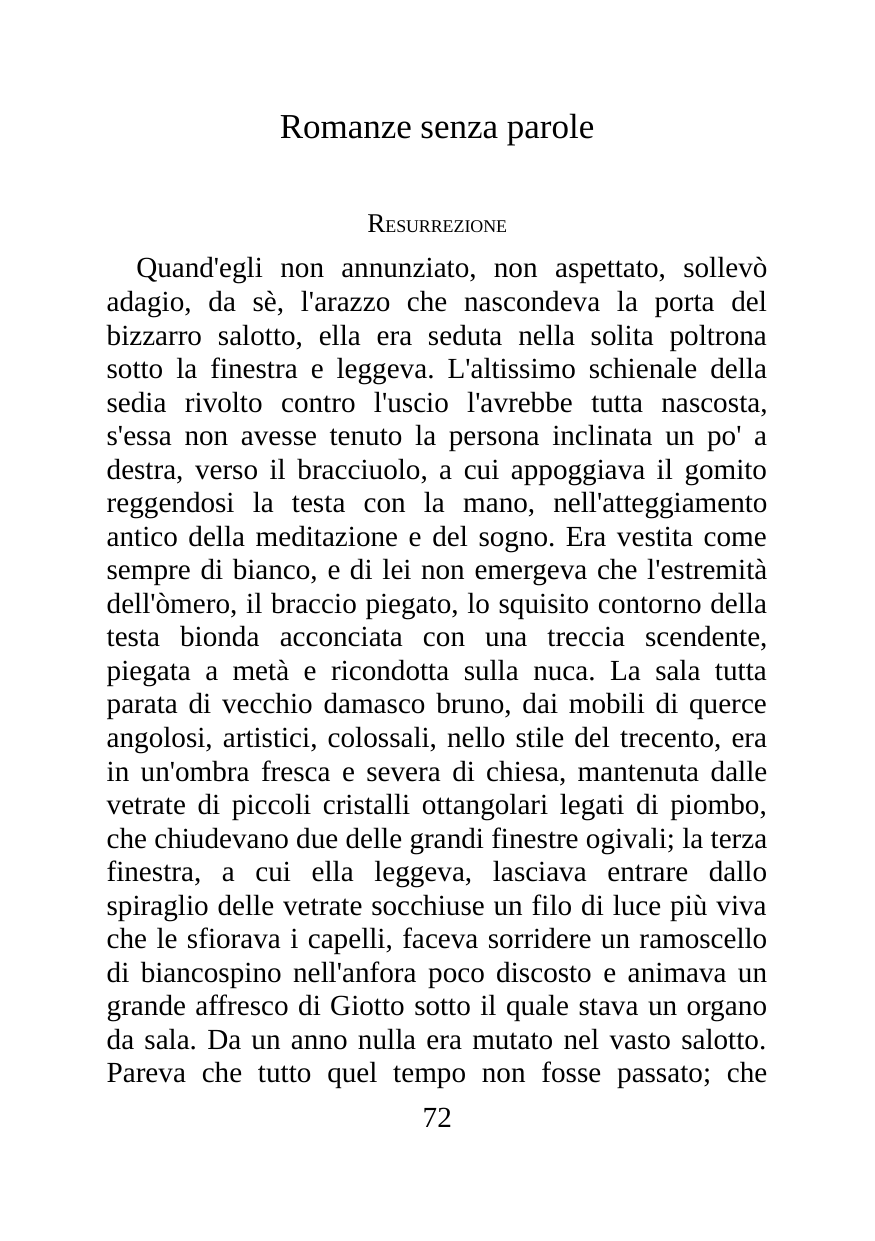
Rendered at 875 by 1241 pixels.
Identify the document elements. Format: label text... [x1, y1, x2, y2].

subtitle Romanze senza parole [106, 106, 768, 147]
text Quand'egli non annunziato, non aspettato, sollevò adagio, da sè, l'arazzo che nascondeva la porta del bizzarro salotto, ella era seduta nella solita poltrona sotto la finestra e leggeva. L'altissimo schienale della sedia rivolto contro l'uscio l'avrebbe tutta nascosta, s'essa non avesse tenuto la persona inclinata un po' a destra, verso il bracciuolo, a cui appoggiava il gomito reggendosi la testa con la mano, nell'atteggiamento antico della meditazione e del sogno. Era vestita come sempre di bianco, e di lei non emergeva che l'estremità dell'òmero, il braccio piegato, lo squisito contorno della testa bionda acconciata con una treccia scendente, piegata a metà e ricondotta sulla nuca. La sala tutta parata di vecchio damasco bruno, dai mobili di querce angolosi, artistici, colossali, nello stile del trecento, era in un'ombra fresca e severa di chiesa, mantenuta dalle vetrate di piccoli cristalli ottangolari legati di piombo, che chiudevano due delle grandi finestre ogivali; la terza finestra, a cui ella leggeva, lasciava entrare dallo spiraglio delle vetrate socchiuse un filo di luce più viva che le sfiorava i capelli, faceva sorridere un ramoscello di biancospino nell'anfora poco discosto e animava un grande affresco di Giotto sotto il quale stava un organo da sala. Da un anno nulla era mutato nel vasto salotto. Pareva che tutto quel tempo non fosse passato; che [106, 251, 768, 1089]
subtitle Resurrezione [106, 207, 768, 238]
